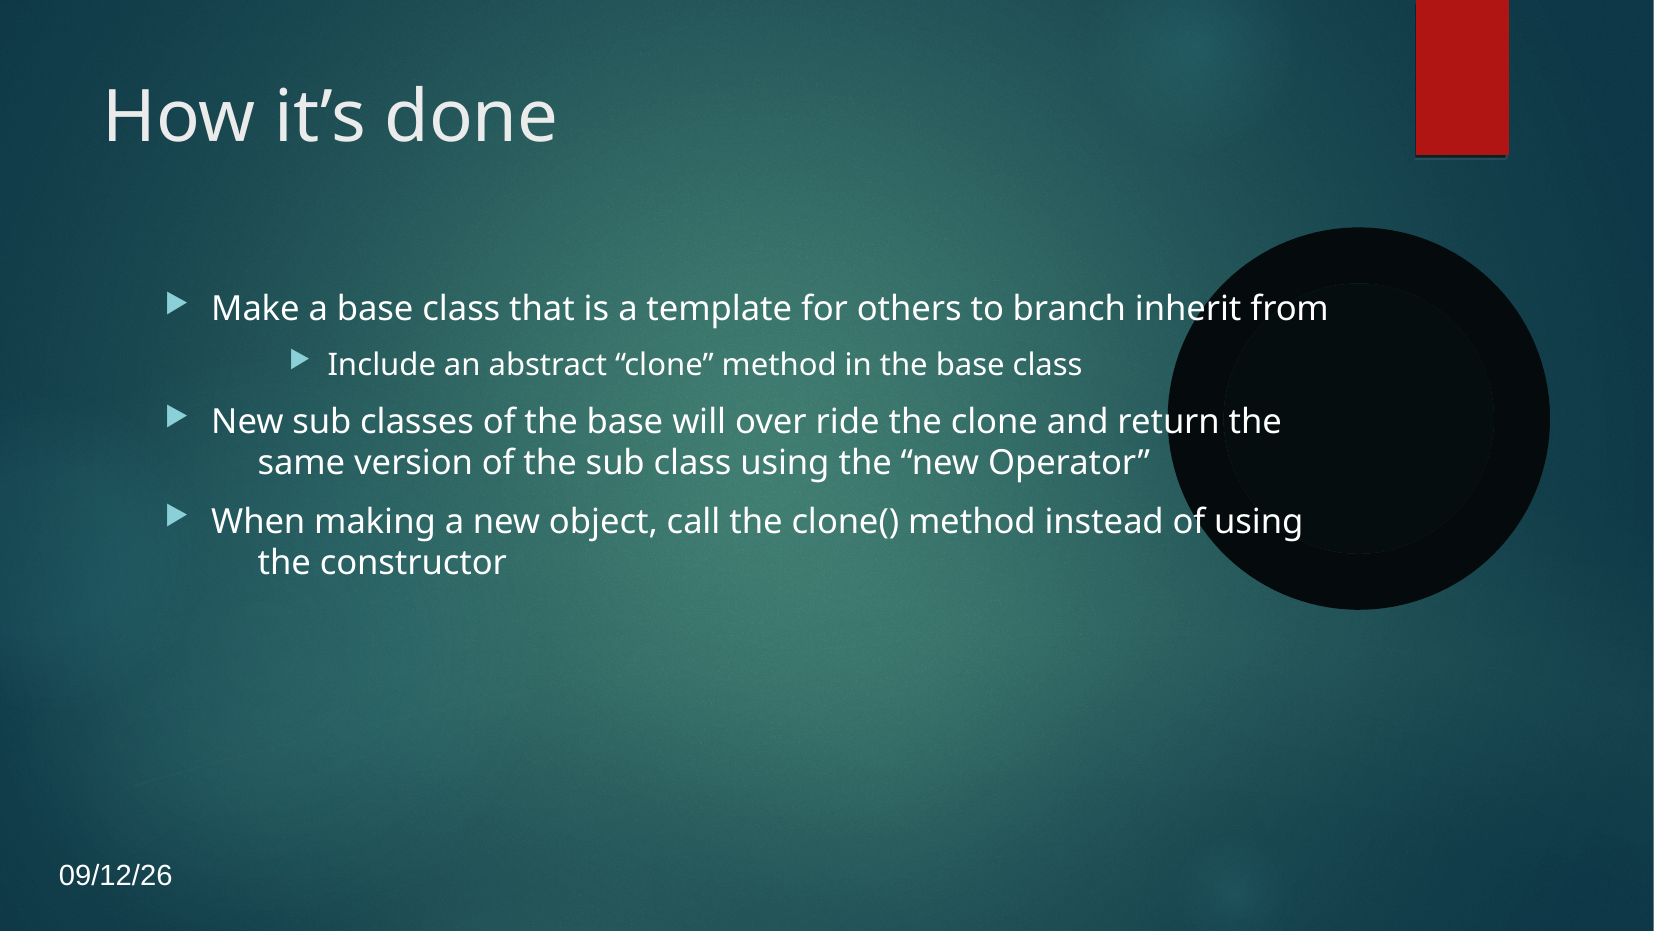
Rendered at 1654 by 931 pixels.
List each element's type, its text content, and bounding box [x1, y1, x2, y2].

text_box 17/11/2022 [59, 856, 443, 916]
title How it’s done [87, 61, 1364, 252]
list Make a base class that is a template for others to branch inherit from Include an abstract “clone” method in the base class New sub classes of the base will over ride the clone and return the same version of the sub class using the “new Operator” When making a new object, call the clone() method instead of using the constructor [149, 278, 1364, 848]
